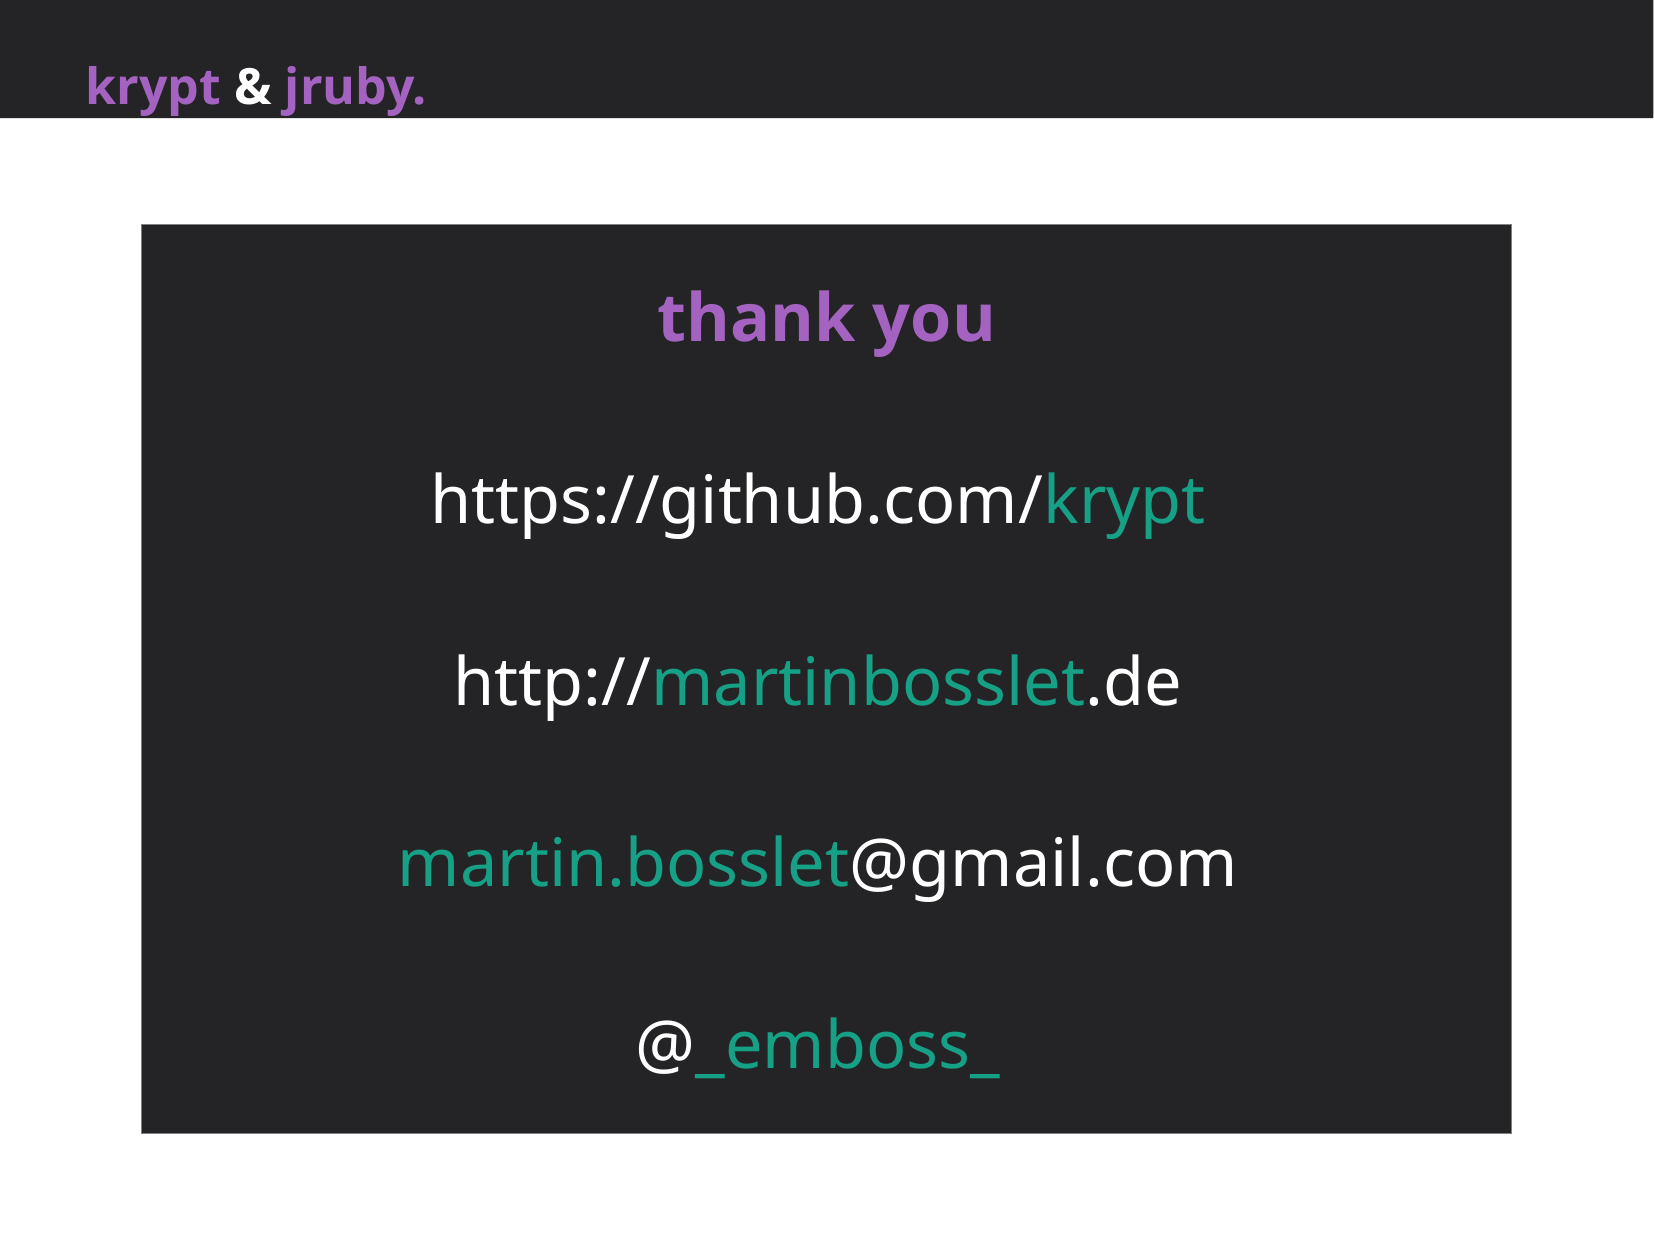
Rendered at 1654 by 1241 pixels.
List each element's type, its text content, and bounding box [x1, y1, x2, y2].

text_box [0, 0, 1654, 119]
text_box krypt & jruby. [70, 43, 1359, 119]
text_box thank you https://github.com/krypt http://martinbosslet.de martin.bosslet@gmail.com @_emboss_ [141, 224, 1512, 1134]
